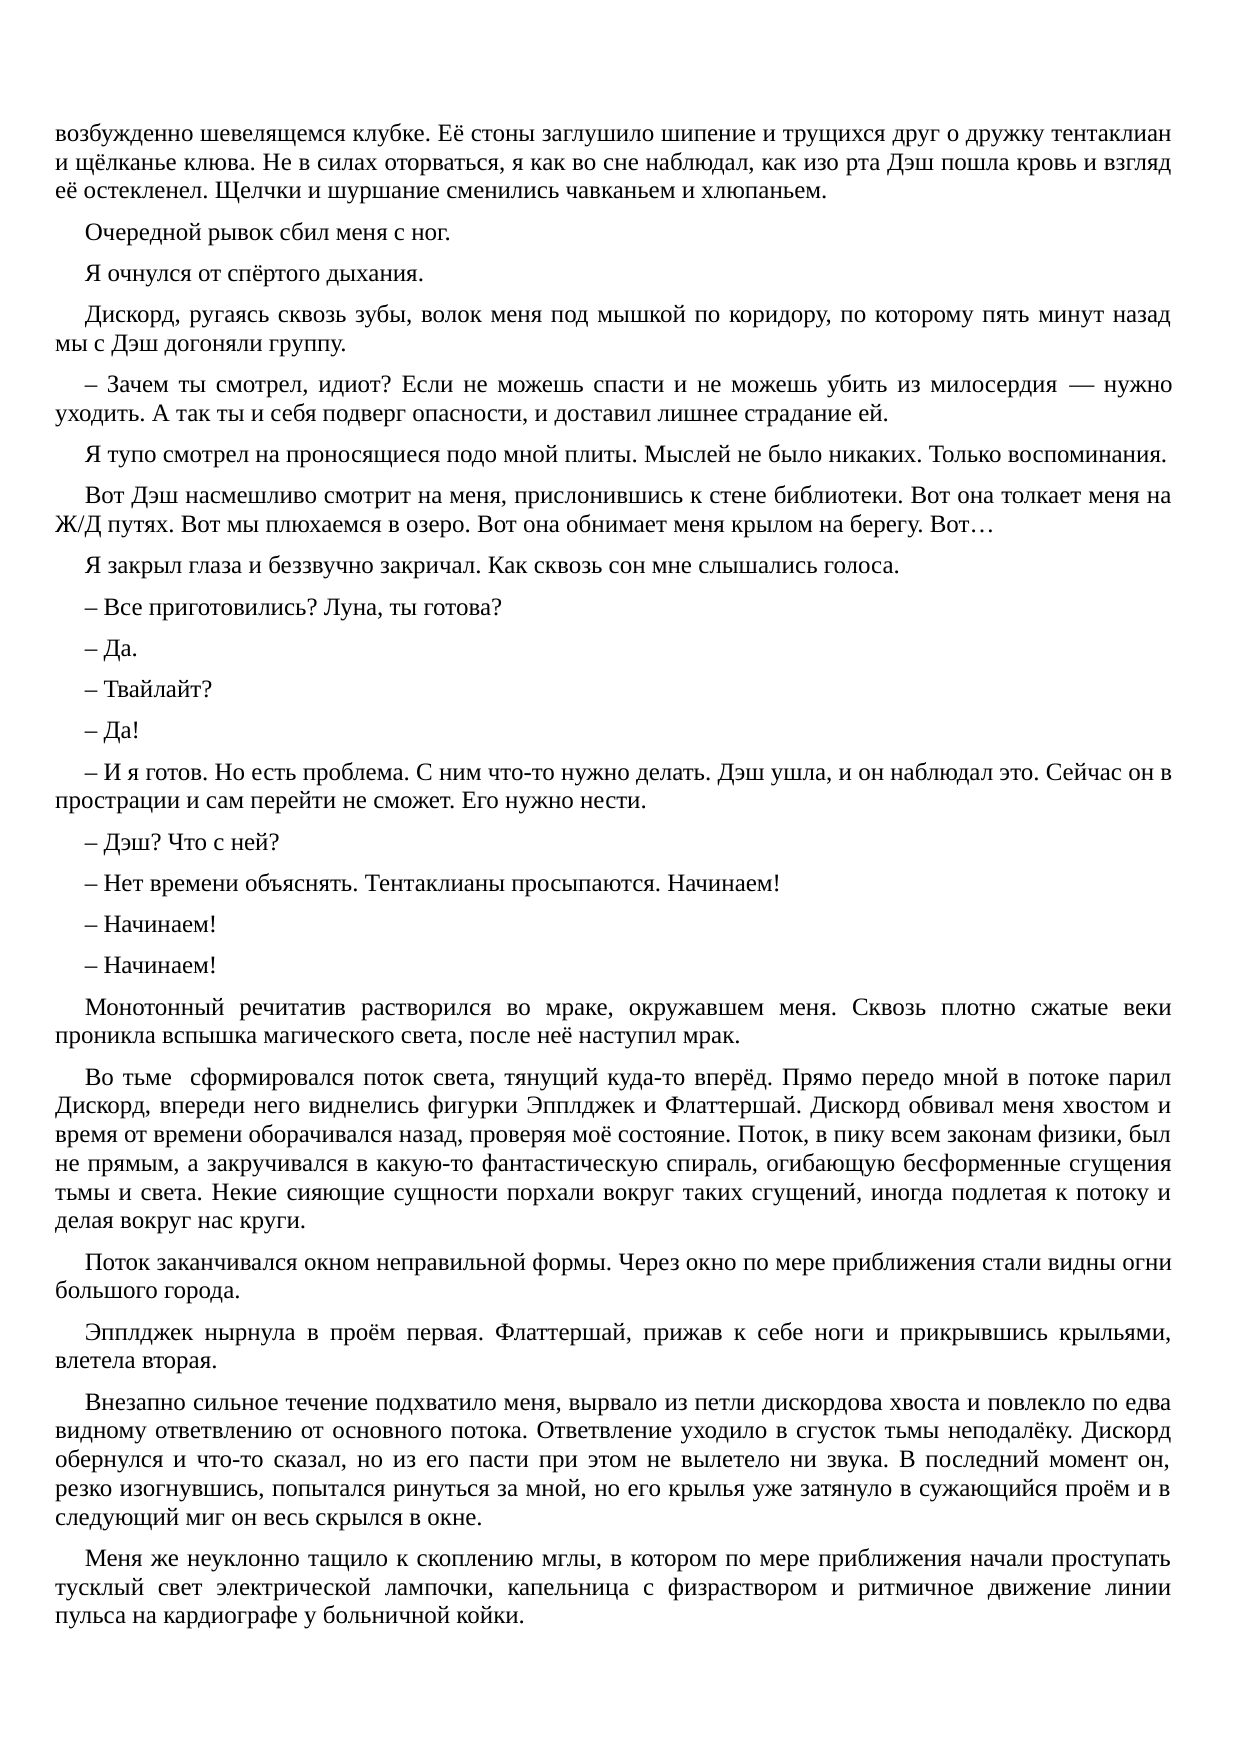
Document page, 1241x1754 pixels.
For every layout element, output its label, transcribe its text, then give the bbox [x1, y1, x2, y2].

text Меня же неуклонно тащило к скоплению мглы, в котором по мере приближения начали проступать тусклый свет электрической лампочки, капельница с физраствором и ритмичное движение линии пульса на кардиографе у больничной койки. [55, 1543, 1172, 1629]
text – Да. [55, 633, 1172, 662]
text Дискорд, ругаясь сквозь зубы, волок меня под мышкой по коридору, по которому пять минут назад мы с Дэш догоняли группу. [55, 299, 1172, 357]
text Очередной рывок сбил меня с ног. [55, 217, 1172, 246]
text – Твайлайт? [55, 674, 1172, 703]
text Внезапно сильное течение подхватило меня, вырвало из петли дискордова хвоста и повлекло по едва видному ответвлению от основного потока. Ответвление уходило в сгусток тьмы неподалёку. Дискорд обернулся и что-то сказал, но из его пасти при этом не вылетело ни звука. В последний момент он, резко изогнувшись, попытался ринуться за мной, но его крылья уже затянуло в сужающийся проём и в следующий миг он весь скрылся в окне. [55, 1387, 1172, 1531]
text – Да! [55, 716, 1172, 744]
text Эпплджек нырнула в проём первая. Флаттершай, прижав к себе ноги и прикрывшись крыльями, влетела вторая. [55, 1317, 1172, 1374]
text возбужденно шевелящемся клубке. Её стоны заглушило шипение и трущихся друг о дружку тентаклиан и щёлканье клюва. Не в силах оторваться, я как во сне наблюдал, как изо рта Дэш пошла кровь и взгляд её остекленел. Щелчки и шуршание сменились чавканьем и хлюпаньем. [55, 118, 1172, 204]
text – Зачем ты смотрел, идиот? Если не можешь спасти и не можешь убить из милосердия — нужно уходить. А так ты и себя подверг опасности, и доставил лишнее страдание ей. [55, 369, 1172, 427]
text – Дэш? Что с ней? [55, 827, 1172, 856]
text – Начинаем! [55, 909, 1172, 938]
text Я очнулся от спёртого дыхания. [55, 258, 1172, 287]
text Я тупо смотрел на проносящиеся подо мной плиты. Мыслей не было никаких. Только воспоминания. [55, 439, 1172, 468]
text – Нет времени объяснять. Тентаклианы просыпаются. Начинаем! [55, 868, 1172, 897]
text Вот Дэш насмешливо смотрит на меня, прислонившись к стене библиотеки. Вот она толкает меня на Ж/Д путях. Вот мы плюхаемся в озеро. Вот она обнимает меня крылом на берегу. Вот… [55, 481, 1172, 538]
text – И я готов. Но есть проблема. С ним что-то нужно делать. Дэш ушла, и он наблюдал это. Сейчас он в прострации и сам перейти не сможет. Его нужно нести. [55, 757, 1172, 814]
text – Начинаем! [55, 951, 1172, 979]
text – Все приготовились? Луна, ты готова? [55, 592, 1172, 621]
text Я закрыл глаза и беззвучно закричал. Как сквозь сон мне слышались голоса. [55, 551, 1172, 579]
text Во тьме сформировался поток света, тянущий куда-то вперёд. Прямо передо мной в потоке парил Дискорд, впереди него виднелись фигурки Эпплджек и Флаттершай. Дискорд обвивал меня хвостом и время от времени оборачивался назад, проверяя моё состояние. Поток, в пику всем законам физики, был не прямым, а закручивался в какую-то фантастическую спираль, огибающую бесформенные сгущения тьмы и света. Некие сияющие сущности порхали вокруг таких сгущений, иногда подлетая к потоку и делая вокруг нас круги. [55, 1062, 1172, 1234]
text Поток заканчивался окном неправильной формы. Через окно по мере приближения стали видны огни большого города. [55, 1247, 1172, 1304]
text Монотонный речитатив растворился во мраке, окружавшем меня. Сквозь плотно сжатые веки проникла вспышка магического света, после неё наступил мрак. [55, 992, 1172, 1049]
